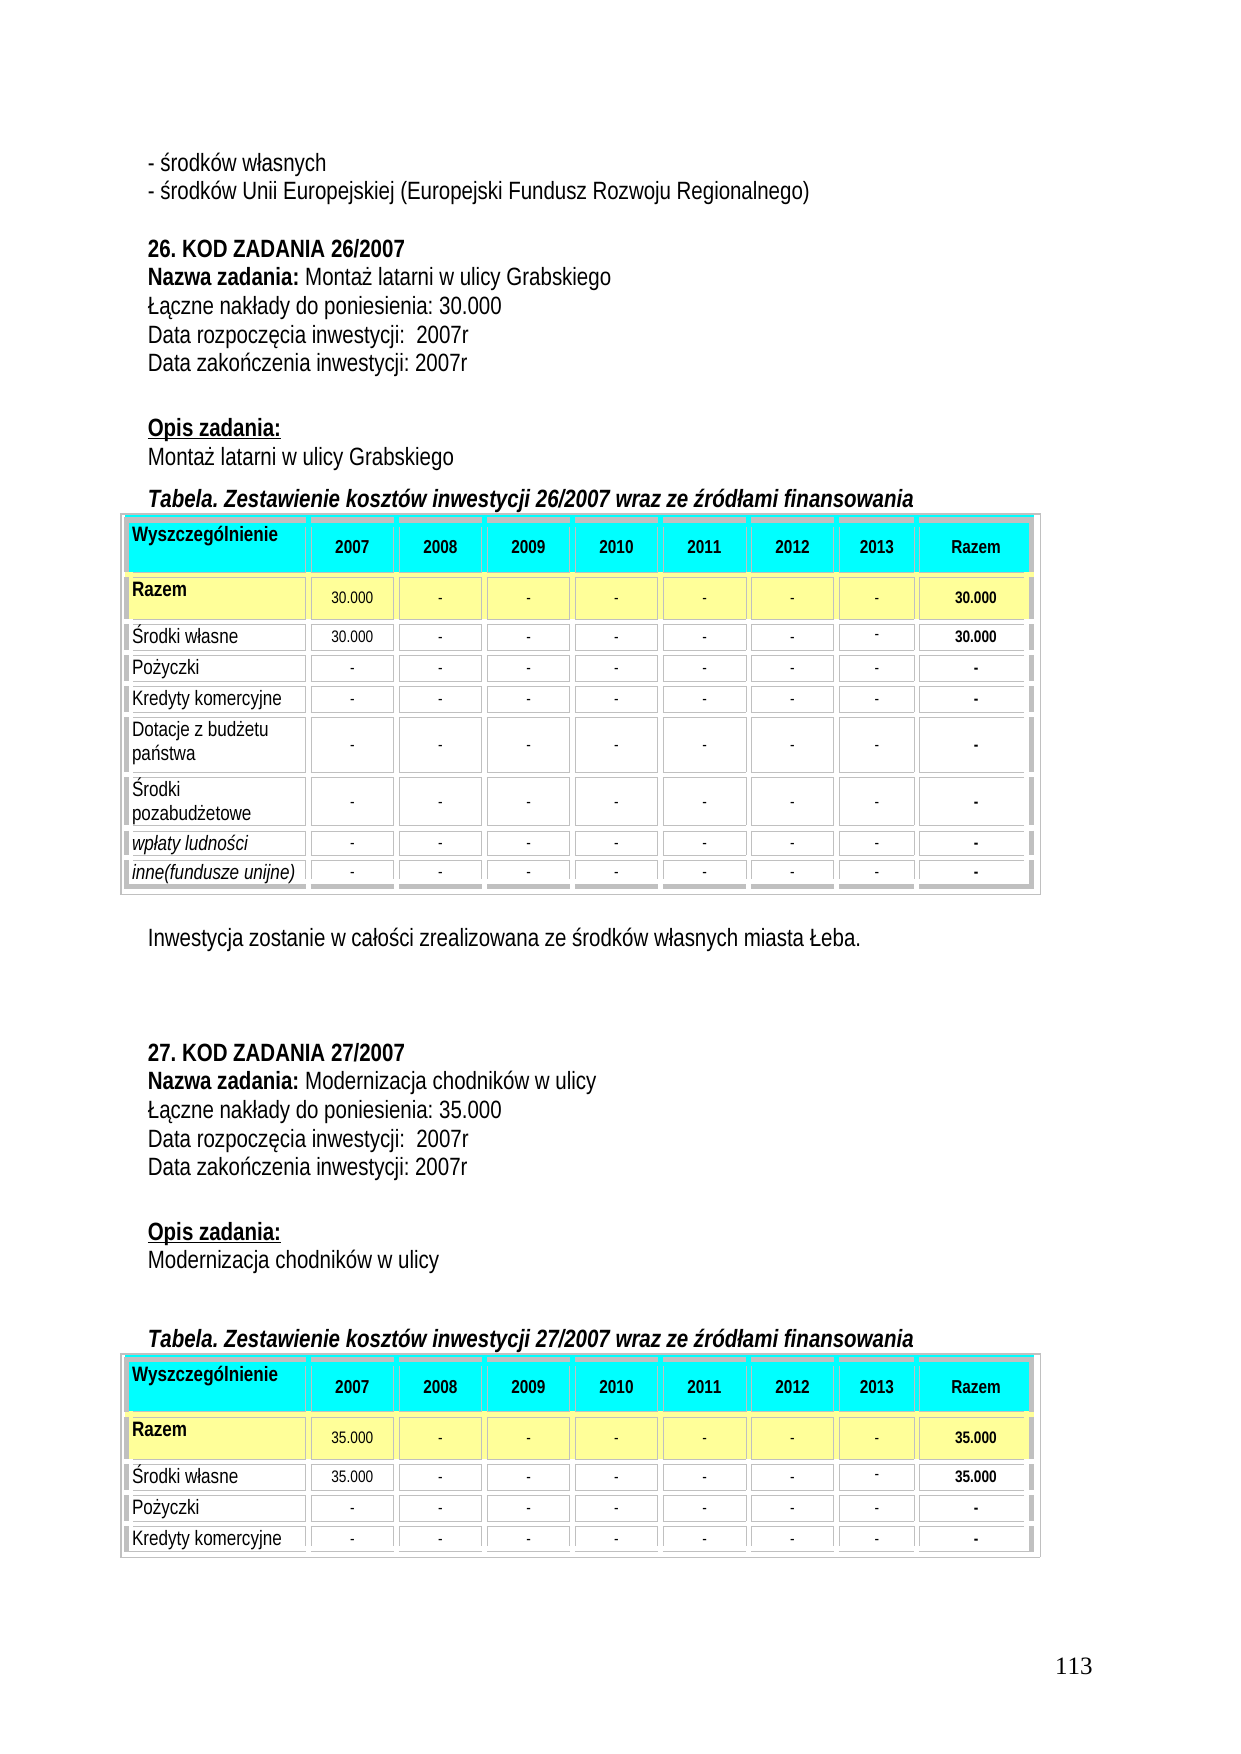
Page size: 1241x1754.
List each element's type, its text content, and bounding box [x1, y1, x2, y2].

table_cell - [308, 825, 396, 854]
table_cell - [660, 650, 748, 681]
table_cell - [917, 1490, 1034, 1521]
table_cell - [917, 855, 1034, 884]
table_cell Pożyczki [125, 1490, 308, 1521]
text 27. KOD ZADANIA 27/2007 [148, 1038, 1092, 1066]
table_cell - [572, 825, 660, 854]
text Łączne nakłady do poniesienia: 35.000 [148, 1095, 1092, 1123]
table_cell - [752, 832, 833, 854]
table_cell - [836, 1459, 917, 1489]
table_cell 30.000 [917, 572, 1034, 619]
table_cell - [660, 772, 748, 825]
table_cell - [488, 1496, 569, 1521]
table_cell - [572, 772, 660, 825]
table_cell - [400, 1418, 481, 1459]
table_cell 30.000 [917, 619, 1034, 650]
text Łączne nakłady do poniesienia: 30.000 [148, 291, 1092, 319]
table_cell - [840, 687, 914, 712]
table_header 2009 [484, 515, 572, 572]
table_cell - [400, 1465, 481, 1489]
table_header 2011 [660, 1355, 748, 1411]
table_cell - [660, 1459, 748, 1489]
table_cell 30.000 [308, 572, 396, 619]
table_cell - [576, 578, 657, 619]
table_cell - [576, 656, 657, 681]
table_cell - [917, 650, 1034, 681]
table_cell - [572, 1411, 660, 1459]
table_cell - [484, 619, 572, 650]
table_cell - [572, 650, 660, 681]
table_cell - [484, 650, 572, 681]
table_cell - [840, 832, 914, 854]
table_cell - [576, 687, 657, 712]
table_cell - [488, 1418, 569, 1459]
table_cell - [748, 772, 836, 825]
table_cell - [308, 681, 396, 712]
table_cell - [484, 855, 572, 884]
table_cell - [312, 778, 393, 825]
table_cell - [396, 855, 484, 884]
table_cell - [664, 625, 746, 650]
table_cell - [664, 1496, 746, 1521]
table_cell - [748, 572, 836, 619]
table_header 2009 [484, 1355, 572, 1411]
table_cell - [576, 625, 657, 650]
table_cell - [400, 832, 481, 854]
table_cell - [836, 619, 917, 650]
table_header 2008 [396, 1355, 484, 1411]
table_cell - [748, 1459, 836, 1489]
table_cell - [484, 1521, 572, 1551]
table_cell - [840, 1465, 914, 1489]
table_cell - [488, 578, 569, 619]
table_cell - [396, 772, 484, 825]
table_cell - [308, 712, 396, 772]
table_cell wpłaty ludności [125, 825, 308, 854]
table_cell - [748, 681, 836, 712]
table_cell - [400, 1496, 481, 1521]
table_header 2012 [748, 515, 836, 572]
text Data rozpoczęcia inwestycji: 2007r [148, 319, 1092, 348]
table_cell inne(fundusze unijne) [125, 855, 308, 884]
text Montaż latarni w ulicy Grabskiego [148, 441, 1092, 470]
table_cell - [576, 832, 657, 854]
table_cell - [576, 778, 657, 825]
table_cell 30.000 [308, 619, 396, 650]
table_cell - [488, 718, 569, 772]
table_cell 35.000 [308, 1411, 396, 1459]
table_cell - [484, 1411, 572, 1459]
table_header Razem [917, 1355, 1034, 1411]
text 26. KOD ZADANIA 26/2007 [148, 234, 1092, 262]
table_cell - [660, 855, 748, 884]
table_cell - [572, 855, 660, 884]
table_cell - [752, 687, 833, 712]
table_cell - [396, 650, 484, 681]
table_cell Środki pozabudżetowe [125, 772, 308, 825]
table_cell - [917, 681, 1034, 712]
table_cell - [840, 1418, 914, 1459]
text - środków własnych [148, 148, 1092, 176]
table_cell - [664, 778, 746, 825]
table_cell Dotacje z budżetu państwa [125, 712, 308, 772]
table_header 2010 [572, 515, 660, 572]
table_cell - [748, 1490, 836, 1521]
table_cell - [840, 1496, 914, 1521]
table_cell Kredyty komercyjne [125, 681, 308, 712]
table_cell - [308, 650, 396, 681]
table_cell - [576, 1496, 657, 1521]
table_cell - [572, 619, 660, 650]
table_cell - [664, 656, 746, 681]
table_cell - [752, 718, 833, 772]
table_cell Razem [125, 572, 308, 619]
table_cell - [312, 718, 393, 772]
table_cell - [752, 1465, 833, 1489]
table_cell - [396, 1411, 484, 1459]
table_cell 35.000 [308, 1459, 396, 1489]
table_cell - [748, 825, 836, 854]
table_cell Pożyczki [125, 650, 308, 681]
table_cell - [572, 1459, 660, 1489]
table_header 2013 [836, 1355, 917, 1411]
table_cell 35.000 [917, 1459, 1034, 1489]
table_cell - [488, 1465, 569, 1489]
table_cell - [660, 1521, 748, 1551]
table_cell - [572, 1521, 660, 1551]
table_cell - [576, 718, 657, 772]
table_cell - [836, 855, 917, 884]
table_cell - [748, 650, 836, 681]
table_cell - [664, 1418, 746, 1459]
text Tabela. Zestawienie kosztów inwestycji 27/2007 wraz ze źródłami finansowania [148, 1324, 1092, 1353]
table_cell - [396, 1490, 484, 1521]
table_cell - [400, 625, 481, 650]
table_cell - [752, 578, 833, 619]
table_cell - [396, 572, 484, 619]
table_cell - [836, 772, 917, 825]
table_cell - [917, 825, 1034, 854]
table_cell - [664, 1465, 746, 1489]
table_cell - [308, 1490, 396, 1521]
table_cell - [840, 625, 914, 650]
table_cell - [660, 1490, 748, 1521]
table_cell - [484, 1459, 572, 1489]
table_cell - [576, 1418, 657, 1459]
table_header Razem [917, 515, 1034, 572]
table_cell - [484, 712, 572, 772]
table_cell - [664, 832, 746, 854]
table_cell - [748, 855, 836, 884]
text Tabela. Zestawienie kosztów inwestycji 26/2007 wraz ze źródłami finansowania [148, 484, 1092, 513]
table_cell - [312, 687, 393, 712]
text Data rozpoczęcia inwestycji: 2007r [148, 1123, 1092, 1152]
table_cell 35.000 [917, 1411, 1034, 1459]
table_cell - [484, 772, 572, 825]
table_cell Razem [125, 1411, 308, 1459]
table_cell - [576, 1465, 657, 1489]
table_cell - [840, 718, 914, 772]
table_cell - [664, 578, 746, 619]
text Nazwa zadania: Modernizacja chodników w ulicy [148, 1066, 1092, 1095]
table_cell - [752, 625, 833, 650]
table_cell - [396, 1521, 484, 1551]
table_cell - [748, 619, 836, 650]
table_cell - [484, 1490, 572, 1521]
table_cell - [836, 1521, 917, 1551]
table_cell - [836, 650, 917, 681]
table_cell - [836, 572, 917, 619]
table_cell - [660, 825, 748, 854]
table_header 2011 [660, 515, 748, 572]
table_cell - [664, 687, 746, 712]
table_cell - [748, 1411, 836, 1459]
table_cell - [488, 832, 569, 854]
table_cell - [917, 1521, 1034, 1551]
table_cell - [840, 656, 914, 681]
table_cell - [400, 687, 481, 712]
table_cell Kredyty komercyjne [125, 1521, 308, 1551]
table_cell - [396, 681, 484, 712]
table_cell - [748, 712, 836, 772]
table_header 2010 [572, 1355, 660, 1411]
text Modernizacja chodników w ulicy [148, 1245, 1092, 1274]
table_cell - [660, 619, 748, 650]
table_cell - [752, 1496, 833, 1521]
table_cell - [308, 1521, 396, 1551]
table_cell Środki własne [125, 619, 308, 650]
table_header Wyszczególnienie [125, 515, 308, 572]
text Data zakończenia inwestycji: 2007r [148, 1152, 1092, 1181]
table_cell - [917, 772, 1034, 825]
table_header 2013 [836, 515, 917, 572]
table_cell - [836, 825, 917, 854]
table_cell - [396, 619, 484, 650]
table_cell - [836, 681, 917, 712]
table_header 2007 [308, 515, 396, 572]
table_cell - [308, 855, 396, 884]
table_cell - [572, 712, 660, 772]
table_cell - [752, 1418, 833, 1459]
table_cell - [488, 778, 569, 825]
table_header Wyszczególnienie [125, 1355, 308, 1411]
table_cell - [660, 712, 748, 772]
table_cell - [752, 778, 833, 825]
table_header 2007 [308, 1355, 396, 1411]
table_cell - [572, 681, 660, 712]
table_cell - [400, 718, 481, 772]
text - środków Unii Europejskiej (Europejski Fundusz Rozwoju Regionalnego) [148, 176, 1092, 205]
table_cell - [488, 656, 569, 681]
text Opis zadania: [148, 1217, 1092, 1245]
table_cell - [488, 625, 569, 650]
table_cell - [308, 772, 396, 825]
table_cell - [484, 572, 572, 619]
text Nazwa zadania: Montaż latarni w ulicy Grabskiego [148, 262, 1092, 291]
table_cell - [748, 1521, 836, 1551]
table_cell - [836, 1411, 917, 1459]
table_cell - [664, 718, 746, 772]
table_cell - [312, 656, 393, 681]
text Inwestycja zostanie w całości zrealizowana ze środków własnych miasta Łeba. [148, 923, 1092, 952]
table_cell - [917, 712, 1034, 772]
table_cell - [396, 825, 484, 854]
table_header 2012 [748, 1355, 836, 1411]
table_cell - [484, 825, 572, 854]
text Data zakończenia inwestycji: 2007r [148, 348, 1092, 377]
text Opis zadania: [148, 413, 1092, 441]
table_cell - [752, 656, 833, 681]
table_cell - [400, 656, 481, 681]
table_cell - [488, 687, 569, 712]
table_cell - [836, 712, 917, 772]
table_cell - [660, 572, 748, 619]
table_cell - [572, 1490, 660, 1521]
table_cell - [396, 1459, 484, 1489]
table_cell - [484, 681, 572, 712]
table_cell - [312, 1496, 393, 1521]
table_cell - [840, 778, 914, 825]
table_cell - [836, 1490, 917, 1521]
table_cell - [400, 778, 481, 825]
table_cell - [396, 712, 484, 772]
table_cell - [660, 681, 748, 712]
table_cell - [400, 578, 481, 619]
table_cell - [840, 578, 914, 619]
table_header 2008 [396, 515, 484, 572]
table_cell - [312, 832, 393, 854]
table_cell Środki własne [125, 1459, 308, 1489]
table_cell - [572, 572, 660, 619]
table_cell - [660, 1411, 748, 1459]
